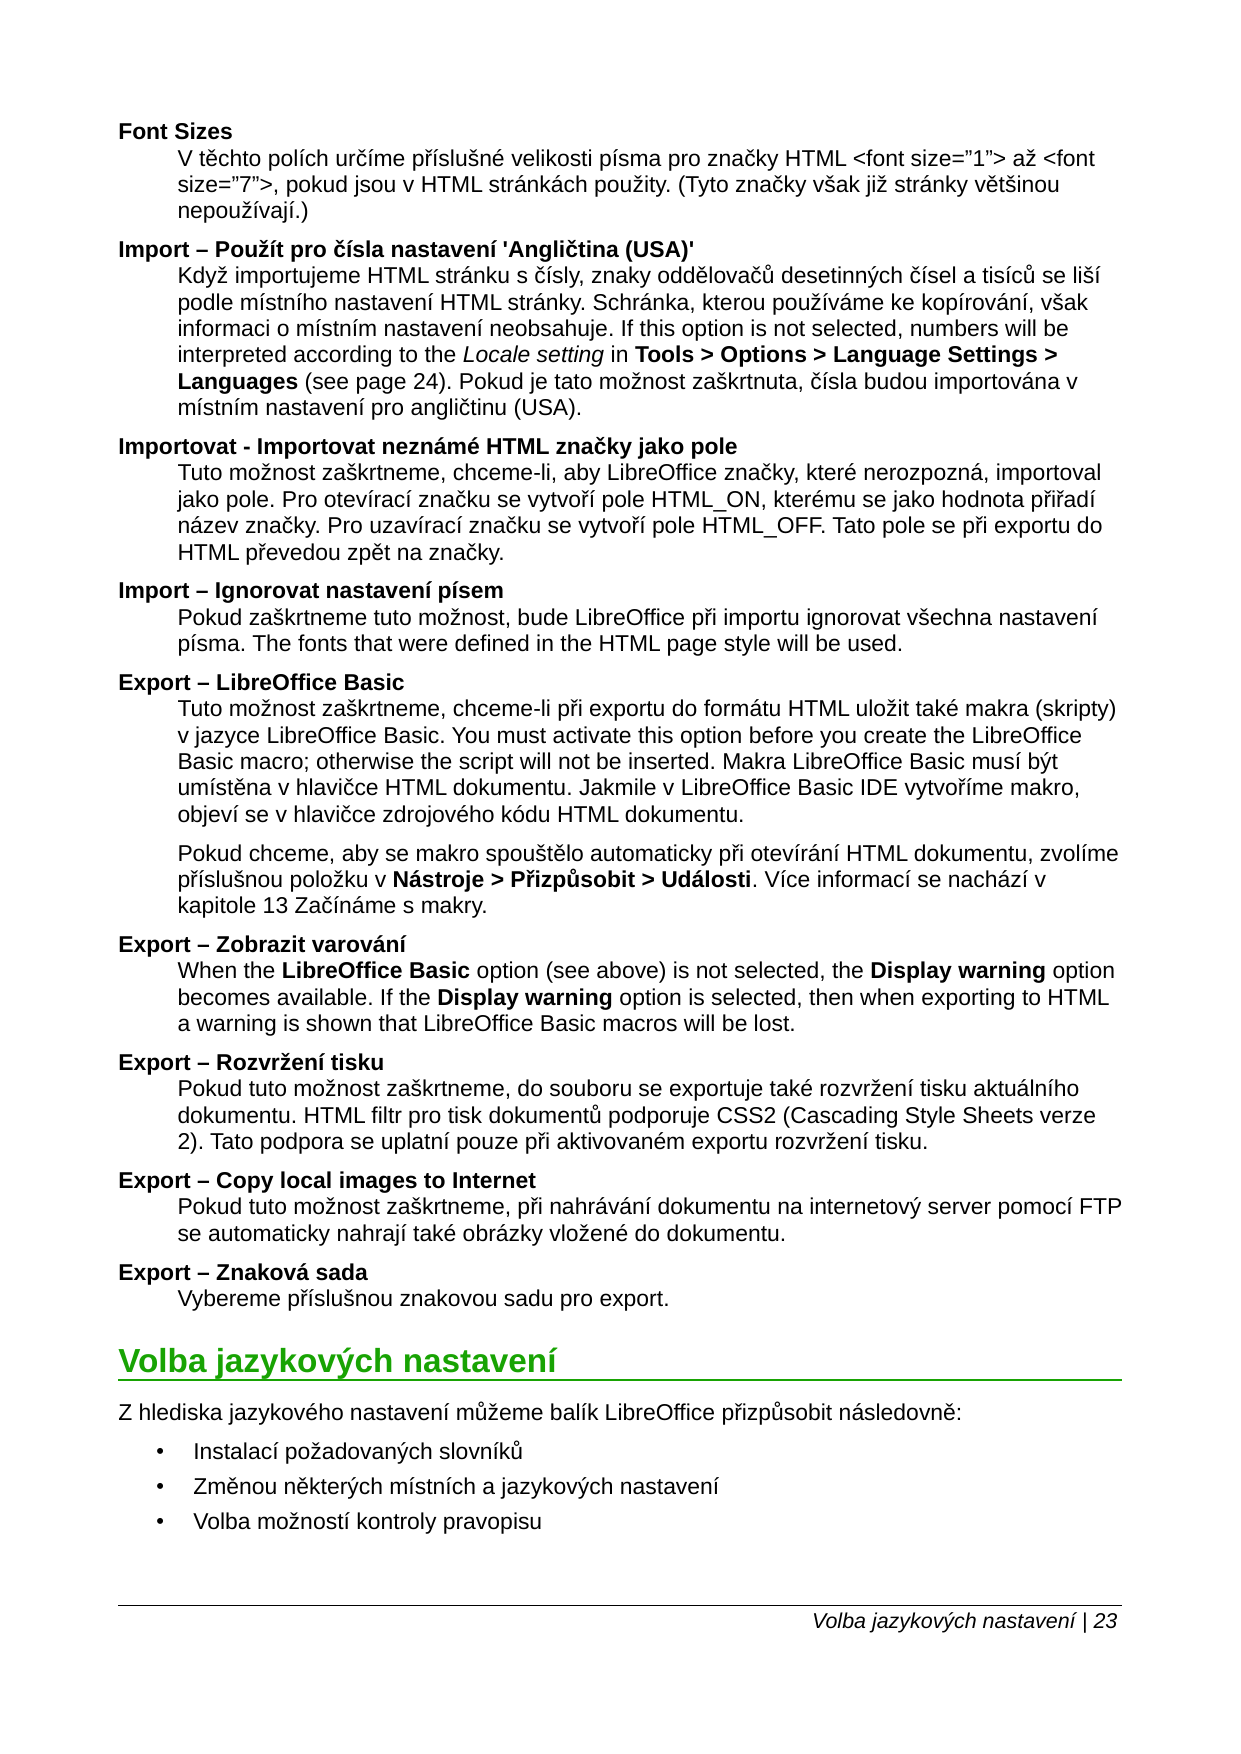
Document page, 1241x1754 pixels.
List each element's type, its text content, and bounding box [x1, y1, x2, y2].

text Pokud tuto možnost zaškrtneme, při nahrávání dokumentu na internetový server pomocí FTP se automaticky nahrají také obrázky vložené do dokumentu. [177, 1193, 1122, 1246]
text Import – Ignorovat nastavení písem [118, 577, 1122, 604]
text Pokud tuto možnost zaškrtneme, do souboru se exportuje také rozvržení tisku aktuálního dokumentu. HTML filtr pro tisk dokumentů podporuje CSS2 (Cascading Style Sheets verze 2). Tato podpora se uplatní pouze při aktivovaném exportu rozvržení tisku. [177, 1075, 1122, 1154]
text Export – Znaková sada [118, 1258, 1122, 1285]
text Z hlediska jazykového nastavení můžeme balík LibreOffice přizpůsobit následovně: [118, 1399, 1122, 1425]
text When the LibreOffice Basic option (see above) is not selected, the Display warning option becomes available. If the Display warning option is selected, then when exporting to HTML a warning is shown that LibreOffice Basic macros will be lost. [177, 957, 1122, 1036]
text Font Sizes [118, 118, 1122, 144]
text Pokud chceme, aby se makro spouštělo automaticky při otevírání HTML dokumentu, zvolíme příslušnou položku v Nástroje > Přizpůsobit > Události. Více informací se nachází v kapitole 13 Začínáme s makry. [177, 839, 1122, 918]
list Instalací požadovaných slovníků [156, 1438, 1122, 1464]
text Import – Použít pro čísla nastavení 'Angličtina (USA)' [118, 236, 1122, 262]
text Tuto možnost zaškrtneme, chceme-li při exportu do formátu HTML uložit také makra (skripty) v jazyce LibreOffice Basic. You must activate this option before you create the LibreOffice Basic macro; otherwise the script will not be inserted. Makra LibreOffice Basic musí být umístěna v hlavičce HTML dokumentu. Jakmile v LibreOffice Basic IDE vytvoříme makro, objeví se v hlavičce zdrojového kódu HTML dokumentu. [177, 695, 1122, 827]
text Když importujeme HTML stránku s čísly, znaky oddělovačů desetinných čísel a tisíců se liší podle místního nastavení HTML stránky. Schránka, kterou používáme ke kopírování, však informaci o místním nastavení neobsahuje. If this option is not selected, numbers will be interpreted according to the Locale setting in Tools > Options > Language Settings > Languages (see page 22). Pokud je tato možnost zaškrtnuta, čísla budou importována v místním nastavení pro angličtinu (USA). [177, 262, 1122, 421]
text Tuto možnost zaškrtneme, chceme-li, aby LibreOffice značky, které nerozpozná, importoval jako pole. Pro otevírací značku se vytvoří pole HTML_ON, kterému se jako hodnota přiřadí název značky. Pro uzavírací značku se vytvoří pole HTML_OFF. Tato pole se při exportu do HTML převedou zpět na značky. [177, 459, 1122, 565]
text V těchto polích určíme příslušné velikosti písma pro značky HTML <font size=”1”> až <font size=”7”>, pokud jsou v HTML stránkách použity. (Tyto značky však již stránky většinou nepoužívají.) [177, 144, 1122, 223]
text Export – Copy local images to Internet [118, 1167, 1122, 1193]
text Vybereme příslušnou znakovou sadu pro export. [177, 1285, 1122, 1311]
list Volba možností kontroly pravopisu [156, 1508, 1122, 1534]
subtitle Volba jazykových nastavení [118, 1341, 1122, 1379]
text Importovat - Importovat neznámé HTML značky jako pole [118, 433, 1122, 459]
text Export – Rozvržení tisku [118, 1049, 1122, 1075]
text Pokud zaškrtneme tuto možnost, bude LibreOffice při importu ignorovat všechna nastavení písma. The fonts that were defined in the HTML page style will be used. [177, 604, 1122, 656]
list Změnou některých místních a jazykových nastavení [156, 1473, 1122, 1499]
text Export – LibreOffice Basic [118, 669, 1122, 695]
text Export – Zobrazit varování [118, 931, 1122, 957]
